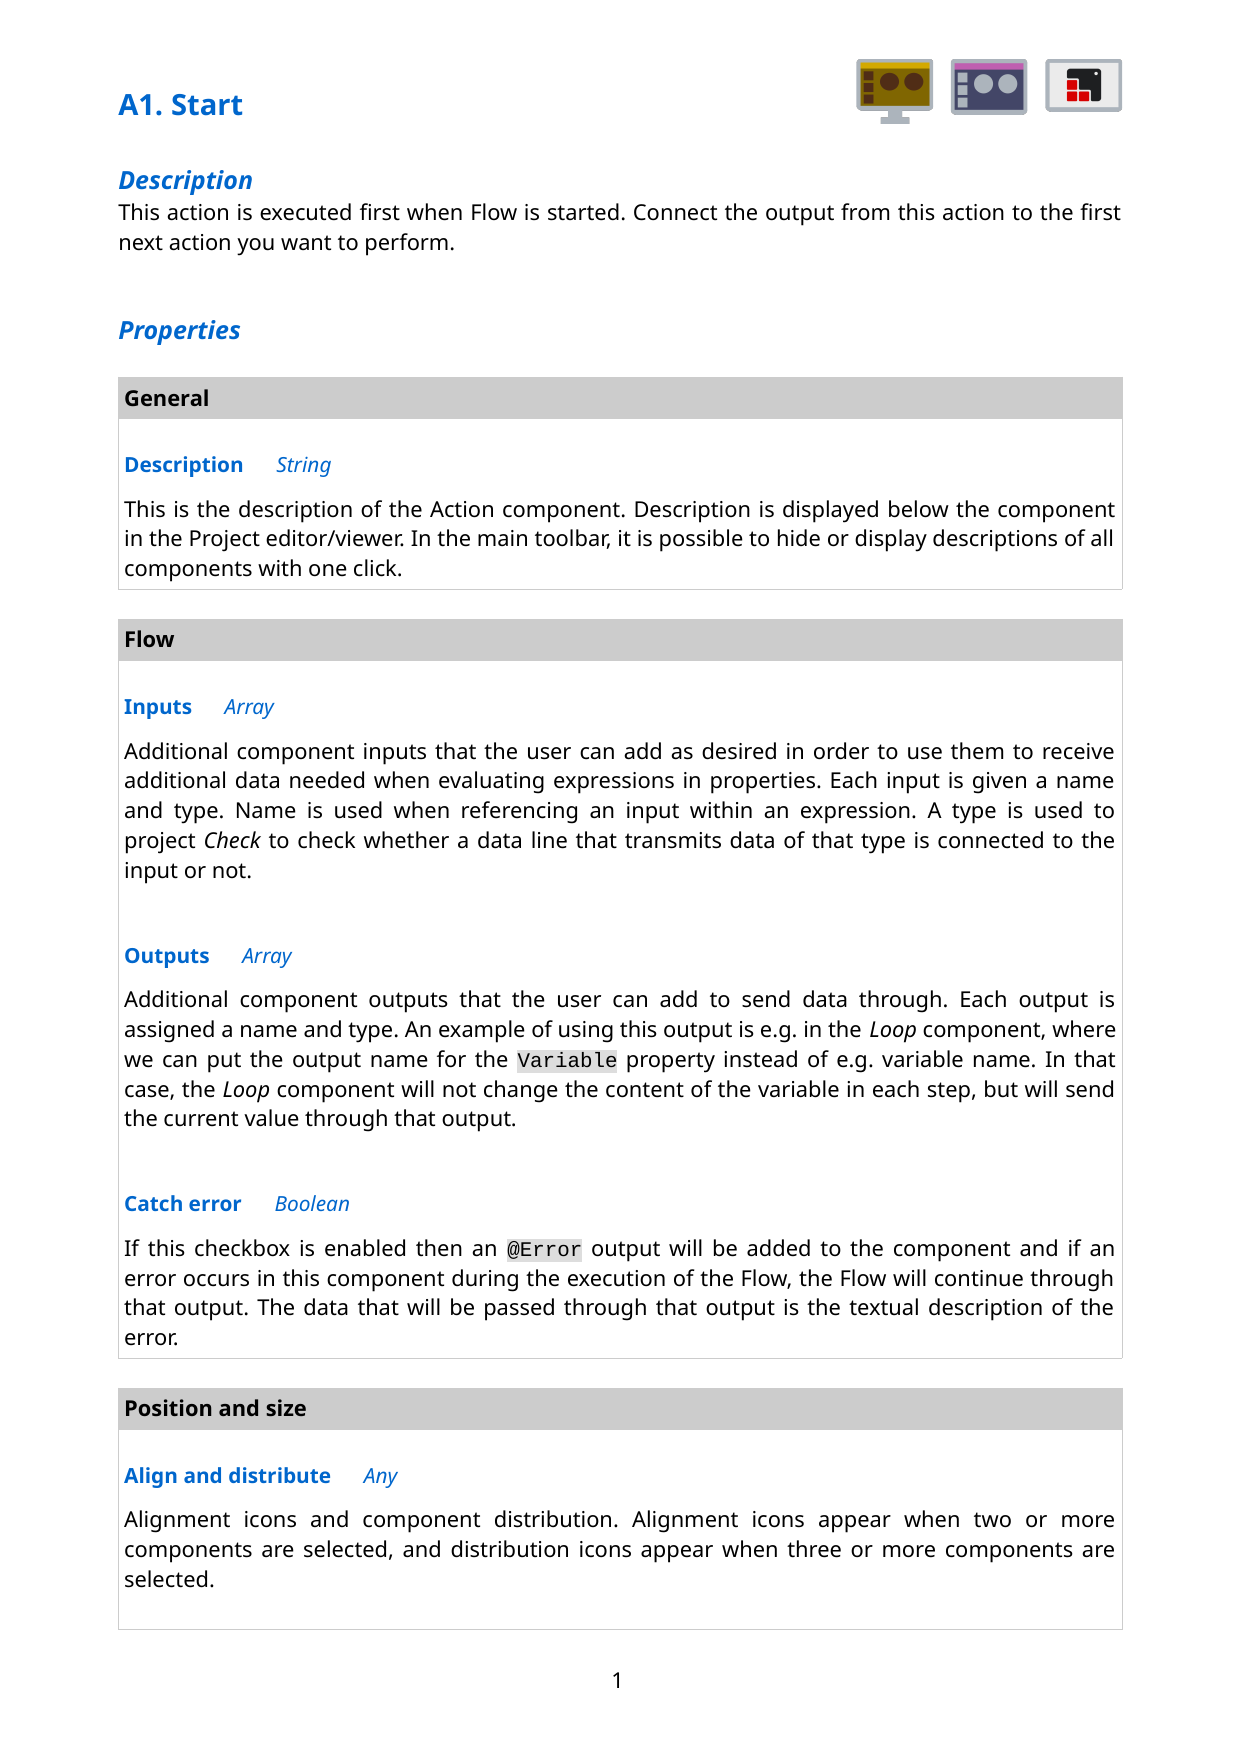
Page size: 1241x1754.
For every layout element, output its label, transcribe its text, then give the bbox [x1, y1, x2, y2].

subtitle [934, 84, 1122, 124]
table_cell Align and distribute Any Alignment icons and component distribution. Alignment icons appear when two or more components are selected, and distribution icons appear when three or more components are selected. [119, 1430, 1122, 1629]
picture [856, 59, 934, 124]
text This action is executed first when Flow is started. Connect the output from this action to the first next action you want to perform. [118, 197, 1122, 256]
table_header General [119, 378, 1122, 418]
subtitle Description [118, 163, 1122, 197]
table_cell Description String This is the description of the Action component. Description is displayed below the component in the Project editor/viewer. In the main toolbar, it is possible to hide or display descriptions of all components with one click. [119, 419, 1122, 589]
table_header Flow [119, 620, 1122, 660]
table_cell Inputs Array Additional component inputs that the user can add as desired in order to use them to receive additional data needed when evaluating expressions in properties. Each input is given a name and type. Name is used when referencing an input within an expression. A type is used to project Check to check whether a data line that transmits data of that type is connected to the input or not. Outputs Array Additional component outputs that the user can add to send data through. Each output is assigned a name and type. An example of using this output is e.g. in the Loop component, where we can put the output name for the Variable property instead of e.g. variable name. In that case, the Loop component will not change the content of the variable in each step, but will send the current value through that output. Catch error Boolean If this checkbox is enabled then an @Error output will be added to the component and if an error occurs in this component during the execution of the Flow, the Flow will continue through that output. The data that will be passed through that output is the textual description of the error. [119, 661, 1122, 1358]
picture [1045, 59, 1123, 112]
subtitle Start [118, 84, 856, 124]
table_header Position and size [119, 1389, 1122, 1429]
subtitle Properties [118, 313, 1122, 347]
picture [950, 59, 1028, 115]
